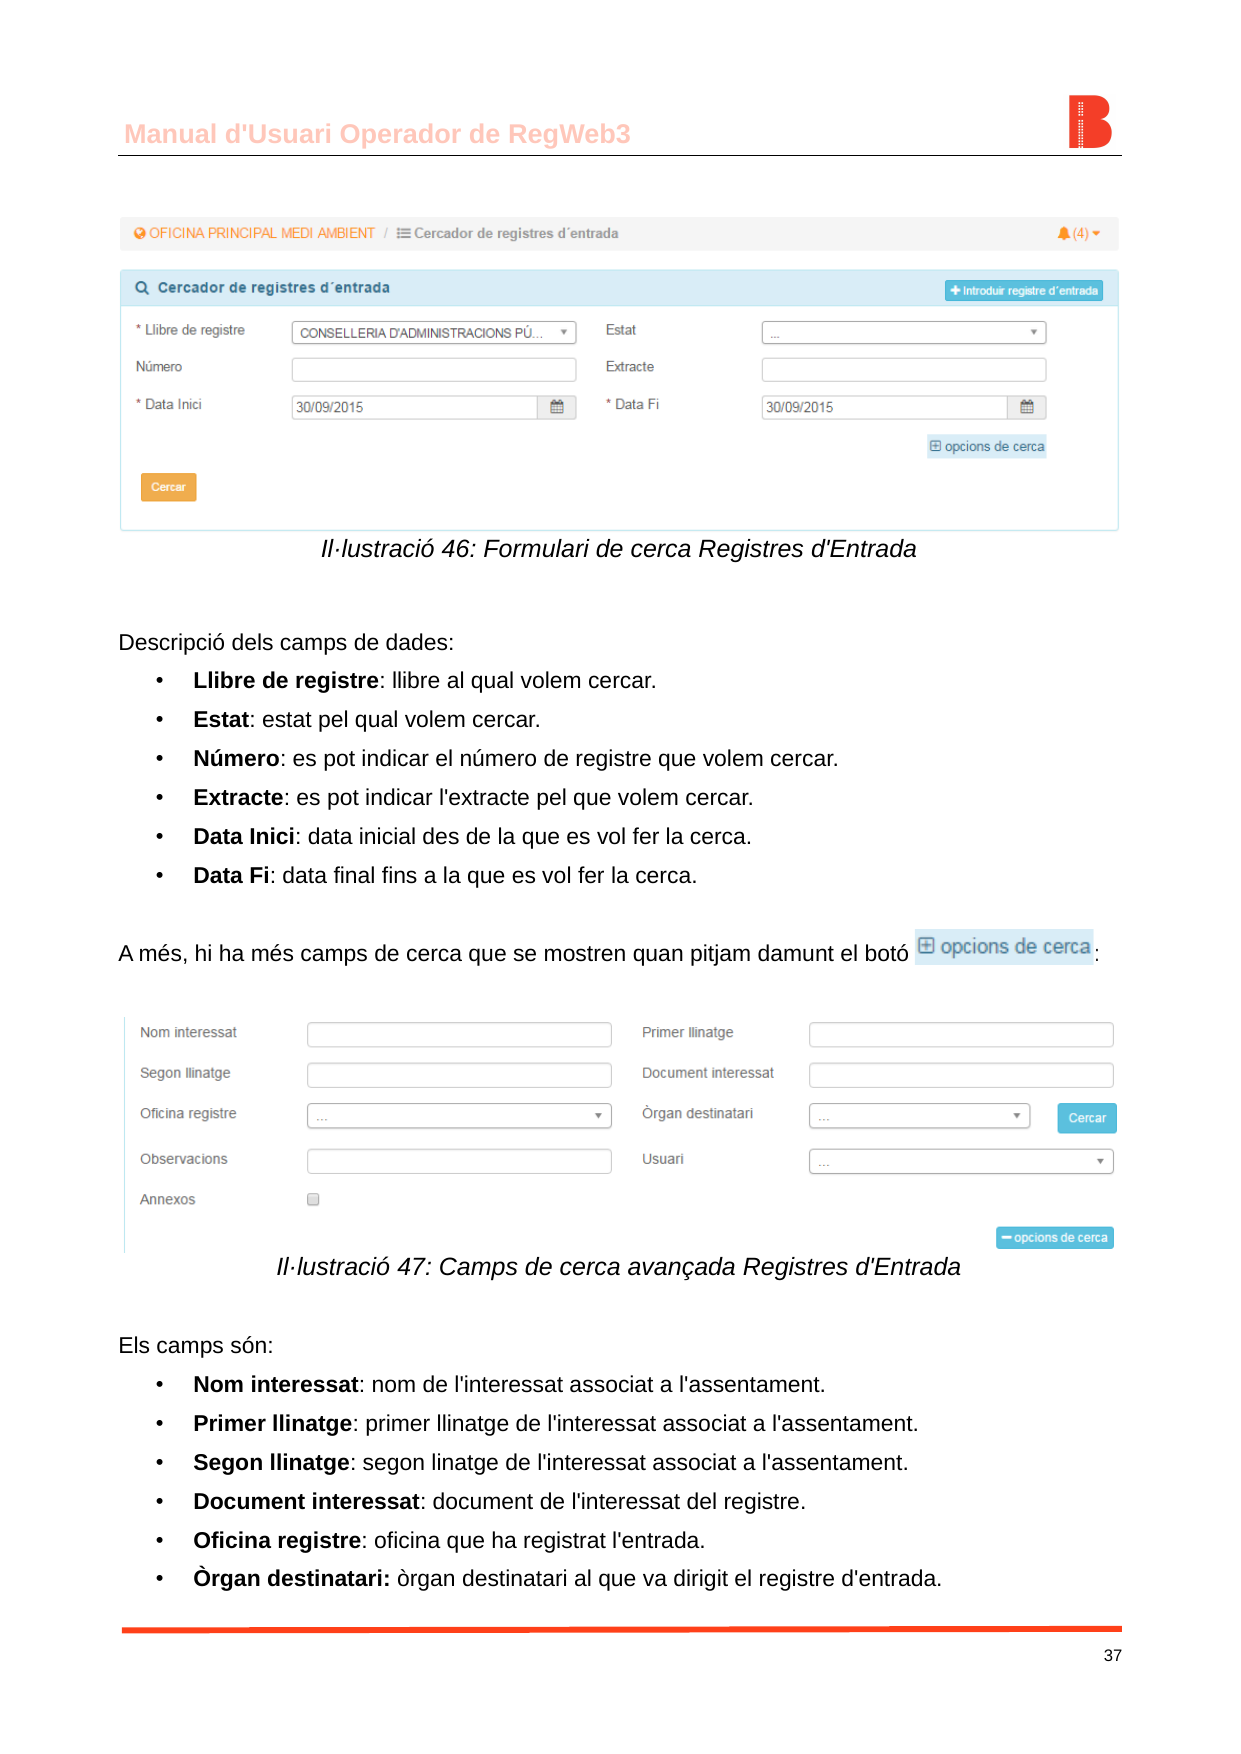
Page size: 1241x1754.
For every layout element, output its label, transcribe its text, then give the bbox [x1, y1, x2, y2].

picture [1063, 94, 1117, 150]
list Primer llinatge: primer llinatge de l'interessat associat a l'assentament. [156, 1410, 1122, 1436]
text Descripció dels camps de dades: [118, 629, 1122, 655]
text Il·lustració 47: Camps de cerca avançada Registres d'Entrada [118, 1253, 1122, 1281]
list Segon llinatge: segon linatge de l'interessat associat a l'assentament. [156, 1449, 1122, 1475]
picture [118, 215, 1123, 534]
list Data Fi: data final fins a la que es vol fer la cerca. [156, 862, 1122, 888]
list Document interessat: document de l'interessat del registre. [156, 1488, 1122, 1514]
list Oficina registre: oficina que ha registrat l'entrada. [156, 1527, 1122, 1553]
list Extracte: es pot indicar l'extracte pel que volem cercar. [156, 784, 1122, 810]
list Data Inici: data inicial des de la que es vol fer la cerca. [156, 823, 1122, 849]
list Nom interessat: nom de l'interessat associat a l'assentament. [156, 1371, 1122, 1397]
list Òrgan destinatari: òrgan destinatari al que va dirigit el registre d'entrada. [156, 1565, 1122, 1592]
picture [914, 929, 1097, 965]
text Il·lustració 46: Formulari de cerca Registres d'Entrada [118, 534, 1122, 562]
list Llibre de registre: llibre al qual volem cercar. [156, 667, 1122, 694]
list Estat: estat pel qual volem cercar. [156, 706, 1122, 733]
list Número: es pot indicar el número de registre que volem cercar. [156, 745, 1122, 772]
text A més, hi ha més camps de cerca que se mostren quan pitjam damunt el botó : [118, 939, 1122, 966]
text Els camps són: [118, 1332, 1122, 1359]
